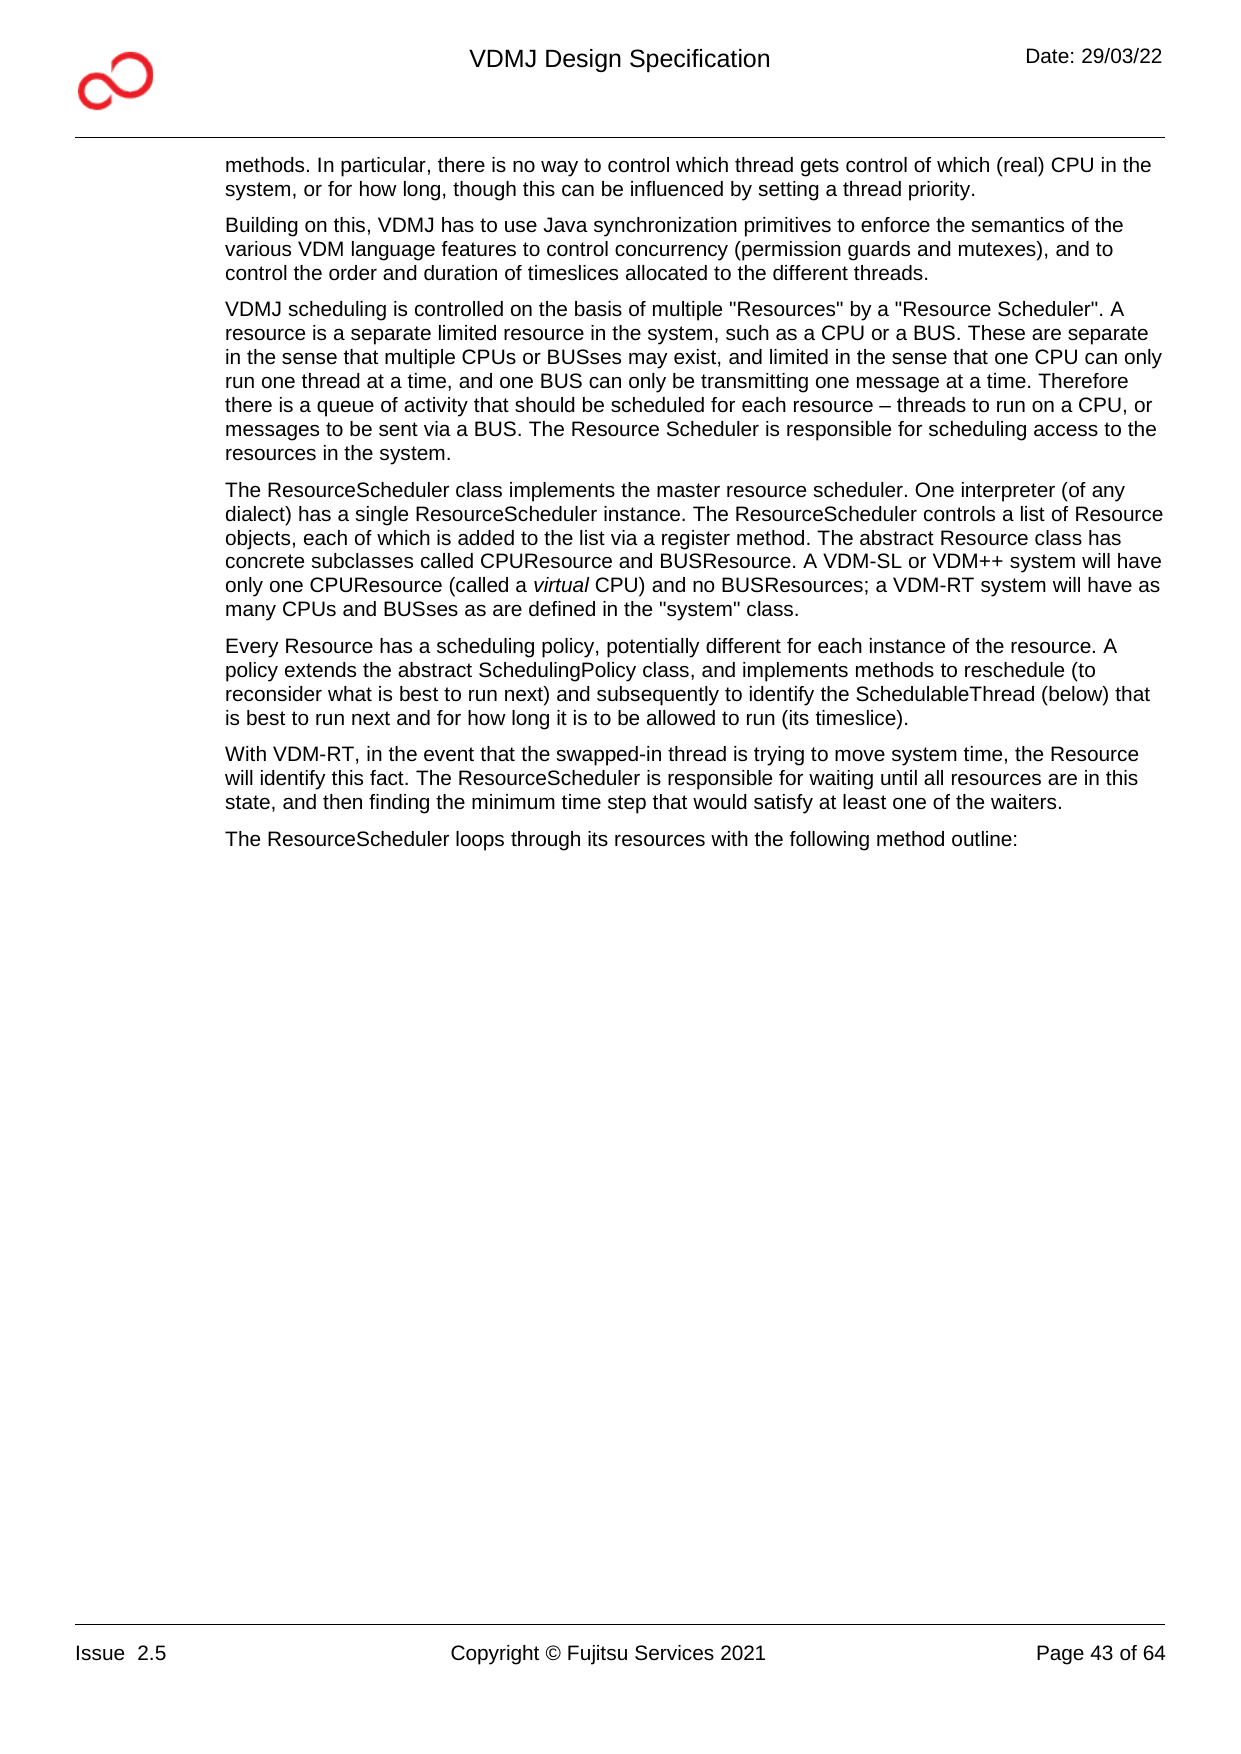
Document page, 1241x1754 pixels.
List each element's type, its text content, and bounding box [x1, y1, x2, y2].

text Every Resource has a scheduling policy, potentially different for each instance of the resource. A policy extends the abstract SchedulingPolicy class, and implements methods to reschedule (to reconsider what is best to run next) and subsequently to identify the SchedulableThread (below) that is best to run next and for how long it is to be allowed to run (its timeslice). [225, 634, 1165, 730]
picture [78, 44, 153, 120]
text The ResourceScheduler loops through its resources with the following method outline: [225, 827, 1165, 851]
text Building on this, VDMJ has to use Java synchronization primitives to enforce the semantics of the various VDM language features to control concurrency (permission guards and mutexes), and to control the order and duration of timeslices allocated to the different threads. [225, 213, 1165, 285]
text With VDM-RT, in the event that the swapped-in thread is trying to move system time, the Resource will identify this fact. The ResourceScheduler is responsible for waiting until all resources are in this state, and then finding the minimum time step that would satisfy at least one of the waiters. [225, 742, 1165, 814]
text methods. In particular, there is no way to control which thread gets control of which (real) CPU in the system, or for how long, though this can be influenced by setting a thread priority. [225, 153, 1165, 201]
text VDMJ scheduling is controlled on the basis of multiple "Resources" by a "Resource Scheduler". A resource is a separate limited resource in the system, such as a CPU or a BUS. These are separate in the sense that multiple CPUs or BUSses may exist, and limited in the sense that one CPU can only run one thread at a time, and one BUS can only be transmitting one message at a time. Therefore there is a queue of activity that should be scheduled for each resource – threads to run on a CPU, or messages to be sent via a BUS. The Resource Scheduler is responsible for scheduling access to the resources in the system. [225, 298, 1165, 465]
text The ResourceScheduler class implements the master resource scheduler. One interpreter (of any dialect) has a single ResourceScheduler instance. The ResourceScheduler controls a list of Resource objects, each of which is added to the list via a register method. The abstract Resource class has concrete subclasses called CPUResource and BUSResource. A VDM-SL or VDM++ system will have only one CPUResource (called a virtual CPU) and no BUSResources; a VDM-RT system will have as many CPUs and BUSses as are defined in the "system" class. [225, 478, 1165, 622]
